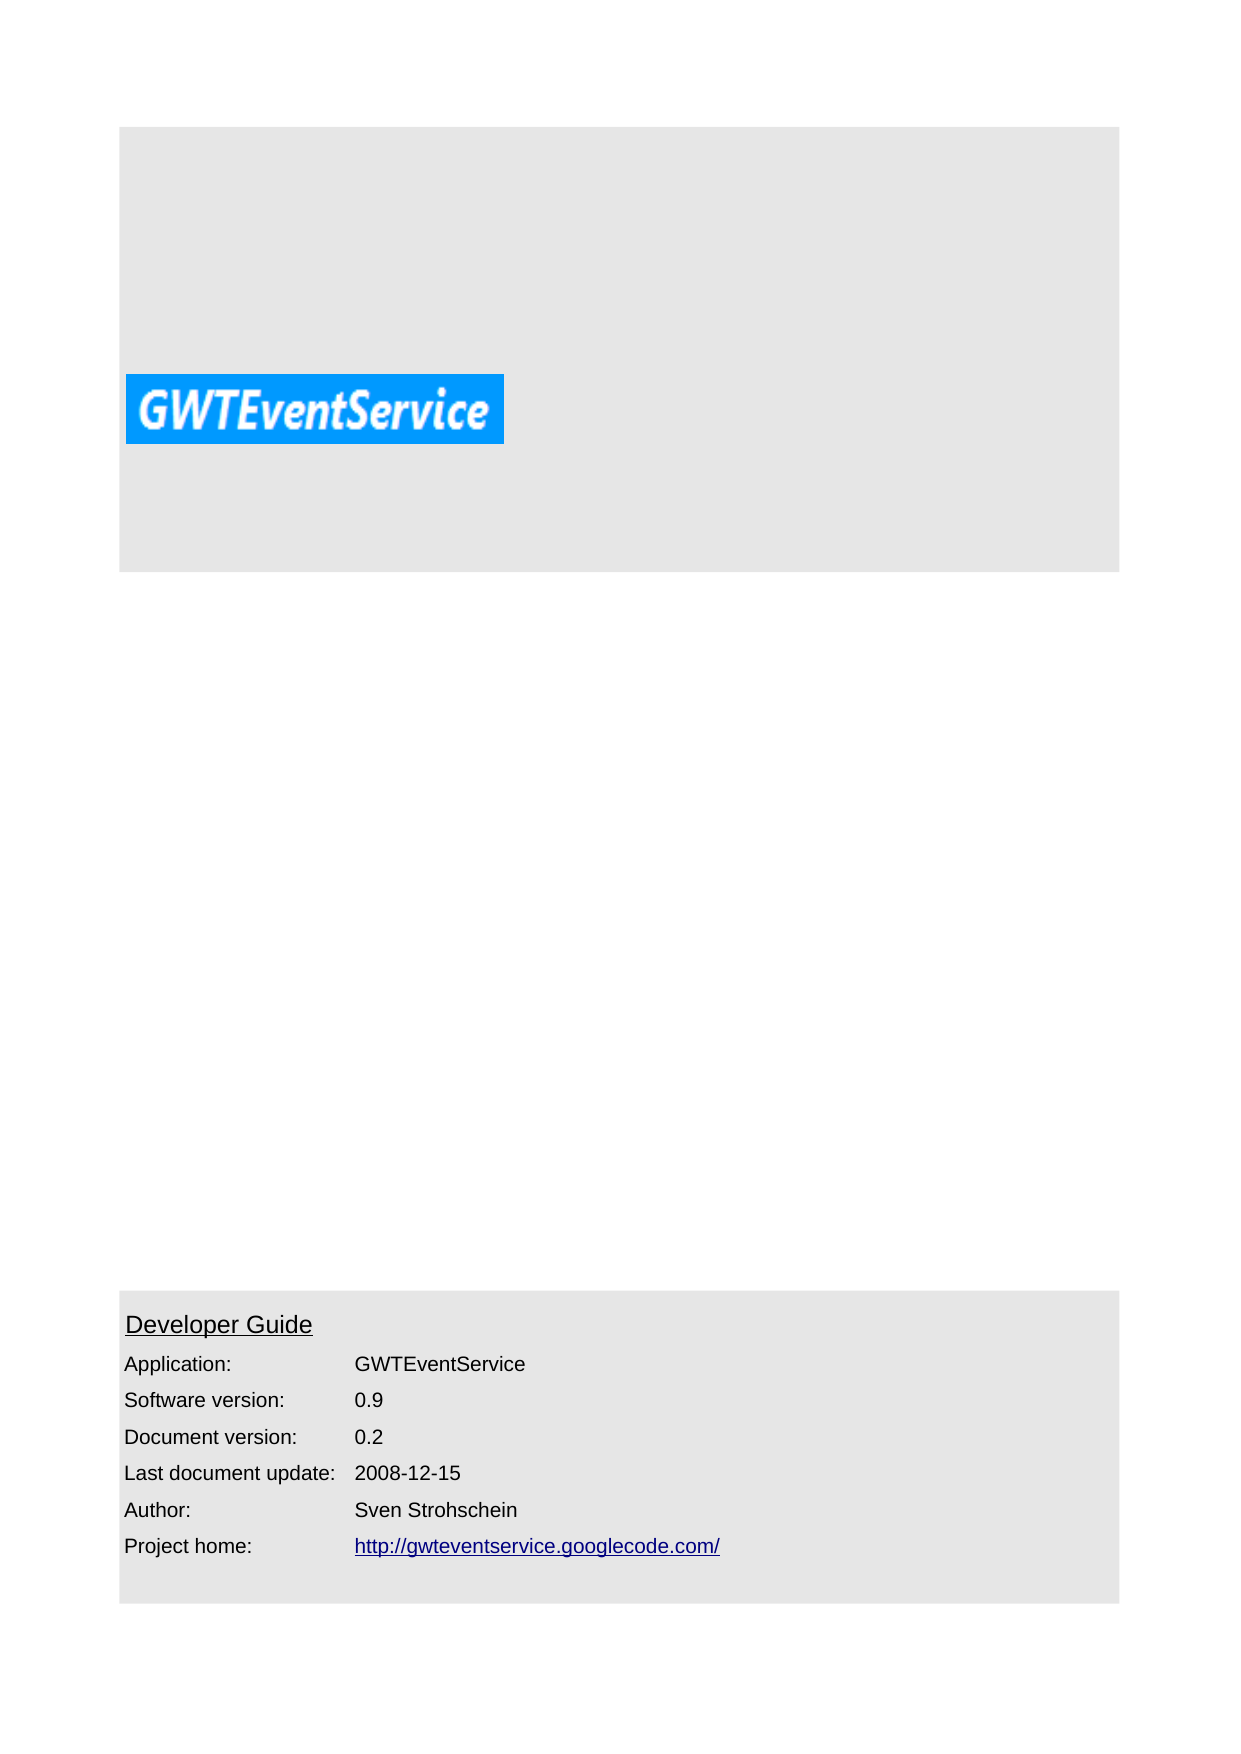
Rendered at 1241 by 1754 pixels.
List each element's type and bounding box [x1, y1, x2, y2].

picture [126, 374, 504, 444]
